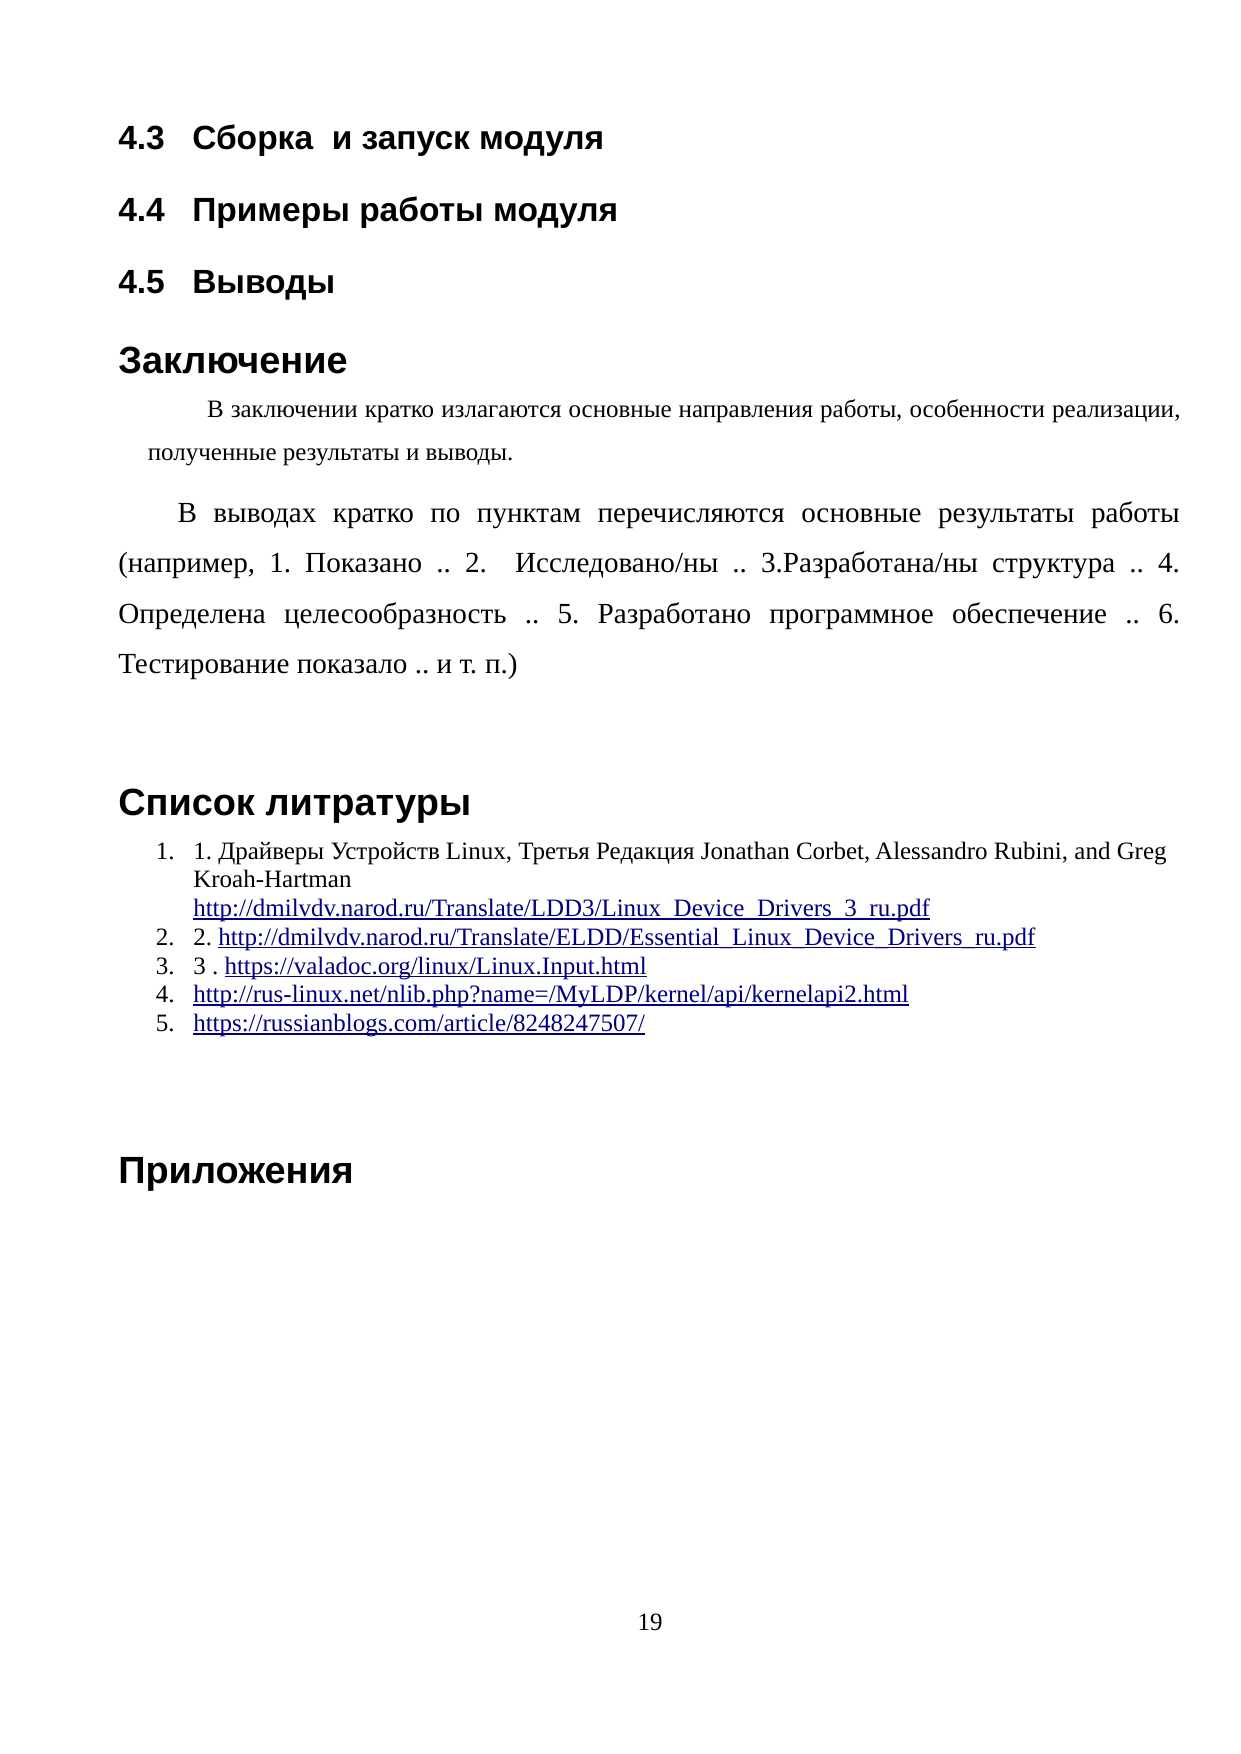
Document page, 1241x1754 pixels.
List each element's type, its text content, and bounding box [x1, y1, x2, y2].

subtitle Примеры работы модуля [118, 190, 1181, 229]
subtitle Выводы [118, 262, 1181, 301]
list 2. http://dmilvdv.narod.ru/Translate/ELDD/Essential_Linux_Device_Drivers_ru.pdf [156, 922, 1181, 951]
subtitle Приложения [118, 1148, 1181, 1192]
list http://rus-linux.net/nlib.php?name=/MyLDP/kernel/api/kernelapi2.html [156, 979, 1181, 1008]
subtitle Список литратуры [118, 736, 1181, 823]
subtitle Сборка и запуск модуля [118, 118, 1181, 157]
subtitle Заключение [118, 338, 1181, 382]
list https://russianblogs.com/article/8248247507/ [156, 1008, 1181, 1037]
list http://dmilvdv.narod.ru/Translate/LDD3/Linux_Device_Drivers_3_ru.pdf [156, 893, 1181, 922]
text В заключении кратко излагаются основные направления работы, особенности реализации, полученные результаты и выводы. [148, 394, 1181, 466]
list 3 . https://valadoc.org/linux/Linux.Input.html [156, 951, 1181, 979]
text В выводах кратко по пунктам перечисляются основные результаты работы (например, 1. Показано .. 2. Исследовано/ны .. 3.Разработана/ны структура .. 4. Определена целесообразность .. 5. Разработано программное обеспечение .. 6. Тестирование показало .. и т. п.) [118, 495, 1181, 680]
list 1. Драйверы Устройств Linux, Третья Редакция Jonathan Corbet, Alessandro Rubini, and Greg Kroah-Hartman [156, 836, 1181, 893]
